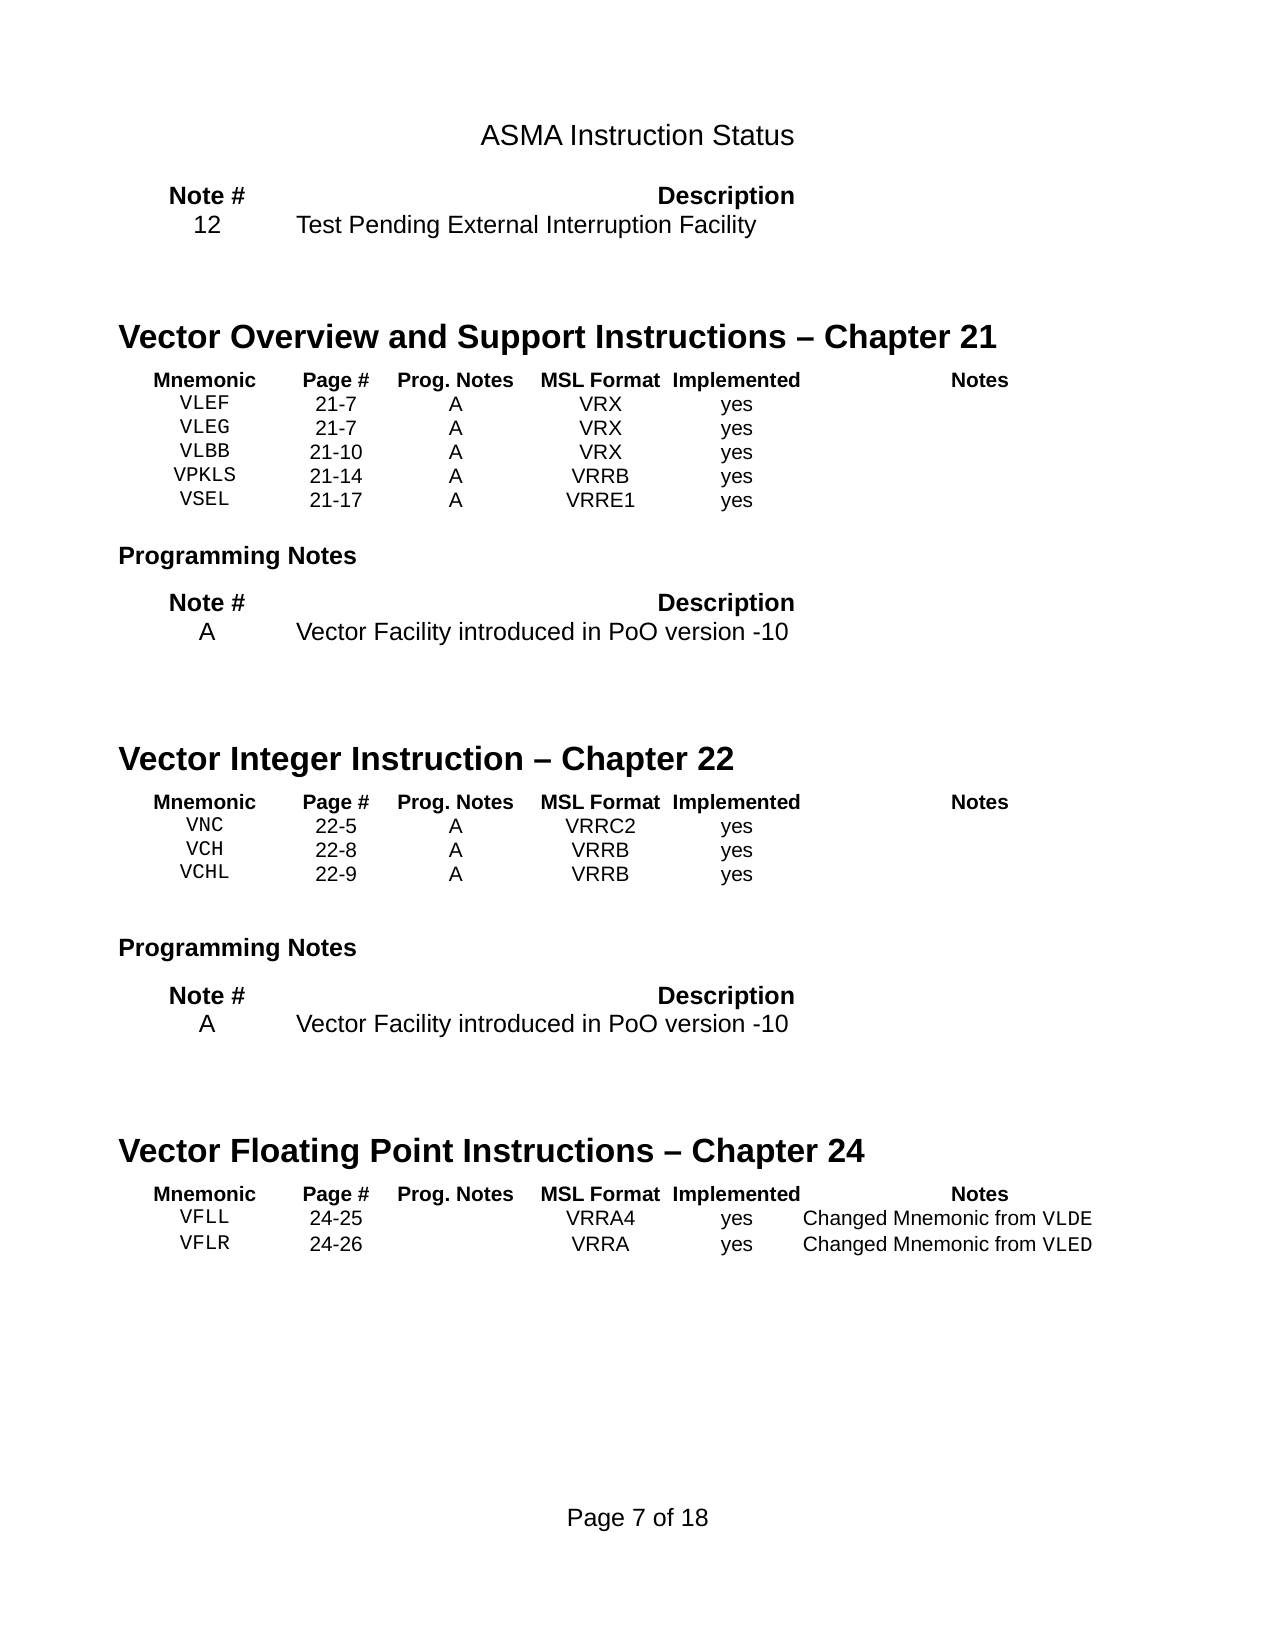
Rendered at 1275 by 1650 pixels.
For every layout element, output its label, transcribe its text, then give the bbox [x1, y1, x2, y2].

table_cell 21-17 [291, 488, 381, 512]
table_header Prog. Notes [381, 1182, 530, 1206]
table_cell VRRB [530, 862, 671, 886]
table_cell Vector Facility introduced in PoO version -10 [296, 1010, 1157, 1038]
table_cell 22-9 [291, 862, 381, 886]
table_header Notes [803, 368, 1157, 392]
table_cell A [381, 862, 530, 886]
table_cell VLEG [118, 416, 291, 440]
table_cell 24-26 [291, 1232, 381, 1258]
table_cell 21-7 [291, 416, 381, 440]
table_cell VRRA4 [530, 1206, 671, 1232]
table_cell A [118, 617, 296, 646]
table_cell A [381, 392, 530, 416]
table_header Page # [291, 1182, 381, 1206]
table_header Implemented [671, 368, 803, 392]
table_header Note # [118, 981, 296, 1009]
table_cell A [381, 488, 530, 512]
text Programming Notes [118, 541, 1157, 569]
table_cell VFLL [118, 1206, 291, 1232]
table_cell VPKLS [118, 464, 291, 488]
table_header Page # [291, 368, 381, 392]
table_cell A [381, 814, 530, 838]
table_cell VRRB [530, 838, 671, 862]
table_header MSL Format [530, 1182, 671, 1206]
table_cell yes [671, 862, 803, 886]
table_cell [803, 838, 1157, 862]
table_cell yes [671, 814, 803, 838]
table_cell 21-7 [291, 392, 381, 416]
table_cell [803, 464, 1157, 488]
table_cell VRRB [530, 464, 671, 488]
table_header Description [296, 588, 1157, 617]
table_cell VSEL [118, 488, 291, 512]
table_cell Changed Mnemonic from VLDE [803, 1206, 1157, 1232]
table_cell VRX [530, 416, 671, 440]
table_cell VRRA [530, 1232, 671, 1258]
subtitle Vector Integer Instruction – Chapter 22 [118, 738, 1157, 777]
table_header Mnemonic [118, 790, 291, 814]
table_cell yes [671, 488, 803, 512]
table_cell VCHL [118, 862, 291, 886]
table_cell [803, 814, 1157, 838]
table_header Implemented [671, 1182, 803, 1206]
table_cell yes [671, 416, 803, 440]
table_cell VCH [118, 838, 291, 862]
table_header MSL Format [530, 790, 671, 814]
table_header Note # [118, 588, 296, 617]
table_header Implemented [671, 790, 803, 814]
table_header Page # [291, 790, 381, 814]
table_header Mnemonic [118, 1182, 291, 1206]
table_cell yes [671, 838, 803, 862]
table_header Notes [803, 1182, 1157, 1206]
table_header MSL Format [530, 368, 671, 392]
table_cell [803, 392, 1157, 416]
table_cell VRX [530, 392, 671, 416]
subtitle Vector Floating Point Instructions – Chapter 24 [118, 1131, 1157, 1170]
table_cell A [381, 440, 530, 464]
table_cell Test Pending External Interruption Facility [296, 210, 1157, 239]
table_cell VRX [530, 440, 671, 464]
table_cell 12 [118, 210, 296, 239]
table_cell [381, 1232, 530, 1258]
table_cell yes [671, 464, 803, 488]
table_header Description [296, 981, 1157, 1009]
table_cell yes [671, 1232, 803, 1258]
table_cell yes [671, 392, 803, 416]
table_cell Vector Facility introduced in PoO version -10 [296, 617, 1157, 646]
table_cell [803, 416, 1157, 440]
table_cell yes [671, 1206, 803, 1232]
table_cell 24-25 [291, 1206, 381, 1232]
table_cell 21-14 [291, 464, 381, 488]
table_header Description [296, 181, 1157, 210]
table_cell VNC [118, 814, 291, 838]
table_cell A [118, 1010, 296, 1038]
table_cell A [381, 838, 530, 862]
table_cell Changed Mnemonic from VLED [803, 1232, 1157, 1258]
text Programming Notes [118, 933, 1157, 962]
table_cell 21-10 [291, 440, 381, 464]
table_cell A [381, 464, 530, 488]
table_cell yes [671, 440, 803, 464]
table_header Note # [118, 181, 296, 210]
table_cell 22-8 [291, 838, 381, 862]
table_header Notes [803, 790, 1157, 814]
table_cell [803, 862, 1157, 886]
subtitle Vector Overview and Support Instructions – Chapter 21 [118, 317, 1157, 356]
table_cell [803, 488, 1157, 512]
table_cell A [381, 416, 530, 440]
table_cell VRRE1 [530, 488, 671, 512]
table_cell [803, 440, 1157, 464]
table_cell VLBB [118, 440, 291, 464]
table_header Prog. Notes [381, 368, 530, 392]
table_cell VLEF [118, 392, 291, 416]
table_cell [381, 1206, 530, 1232]
table_header Prog. Notes [381, 790, 530, 814]
table_cell 22-5 [291, 814, 381, 838]
table_cell VFLR [118, 1232, 291, 1258]
table_header Mnemonic [118, 368, 291, 392]
table_cell VRRC2 [530, 814, 671, 838]
